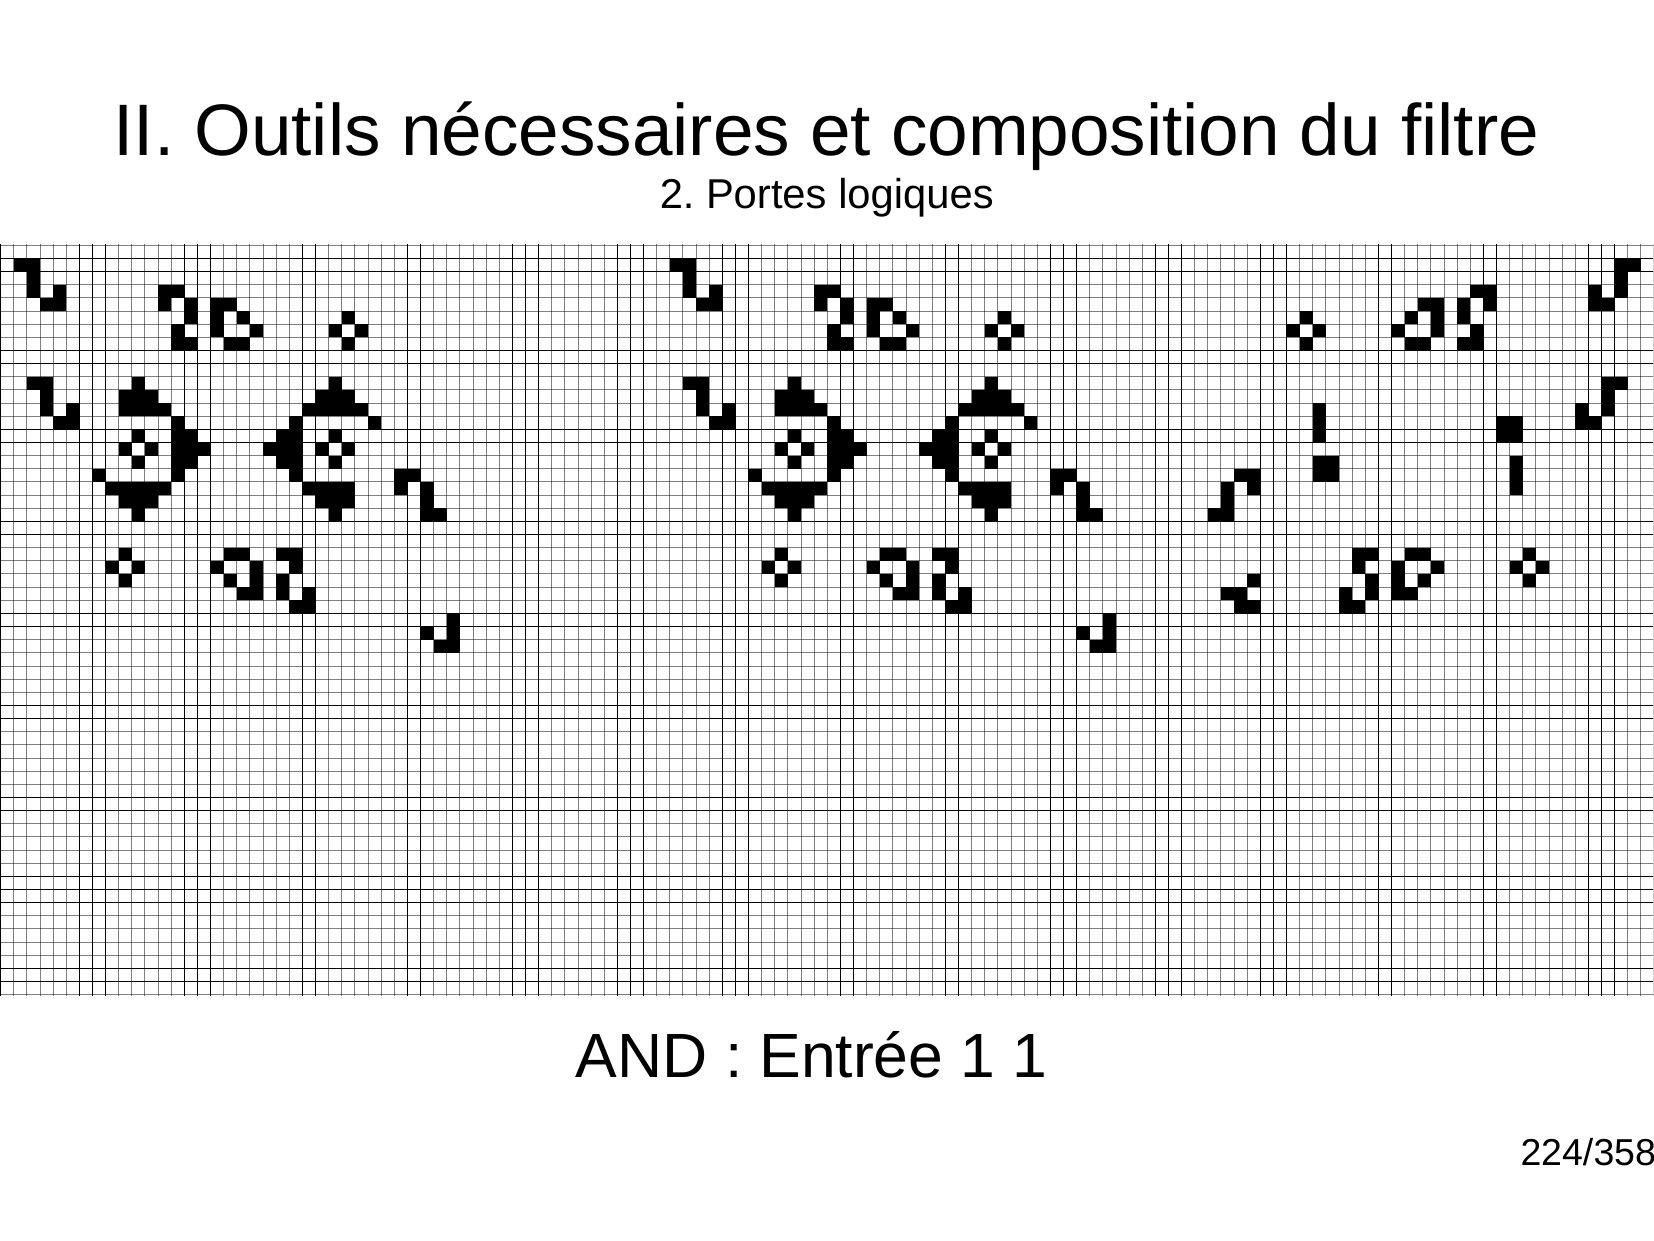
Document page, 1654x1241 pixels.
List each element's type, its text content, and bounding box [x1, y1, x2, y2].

picture [0, 244, 1654, 996]
text_box AND : Entrée 1 1 [561, 1013, 1063, 1099]
title II. Outils nécessaires et composition du filtre 2. Portes logiques [82, 49, 1571, 257]
text_box <number>/358 [1505, 1124, 1654, 1182]
